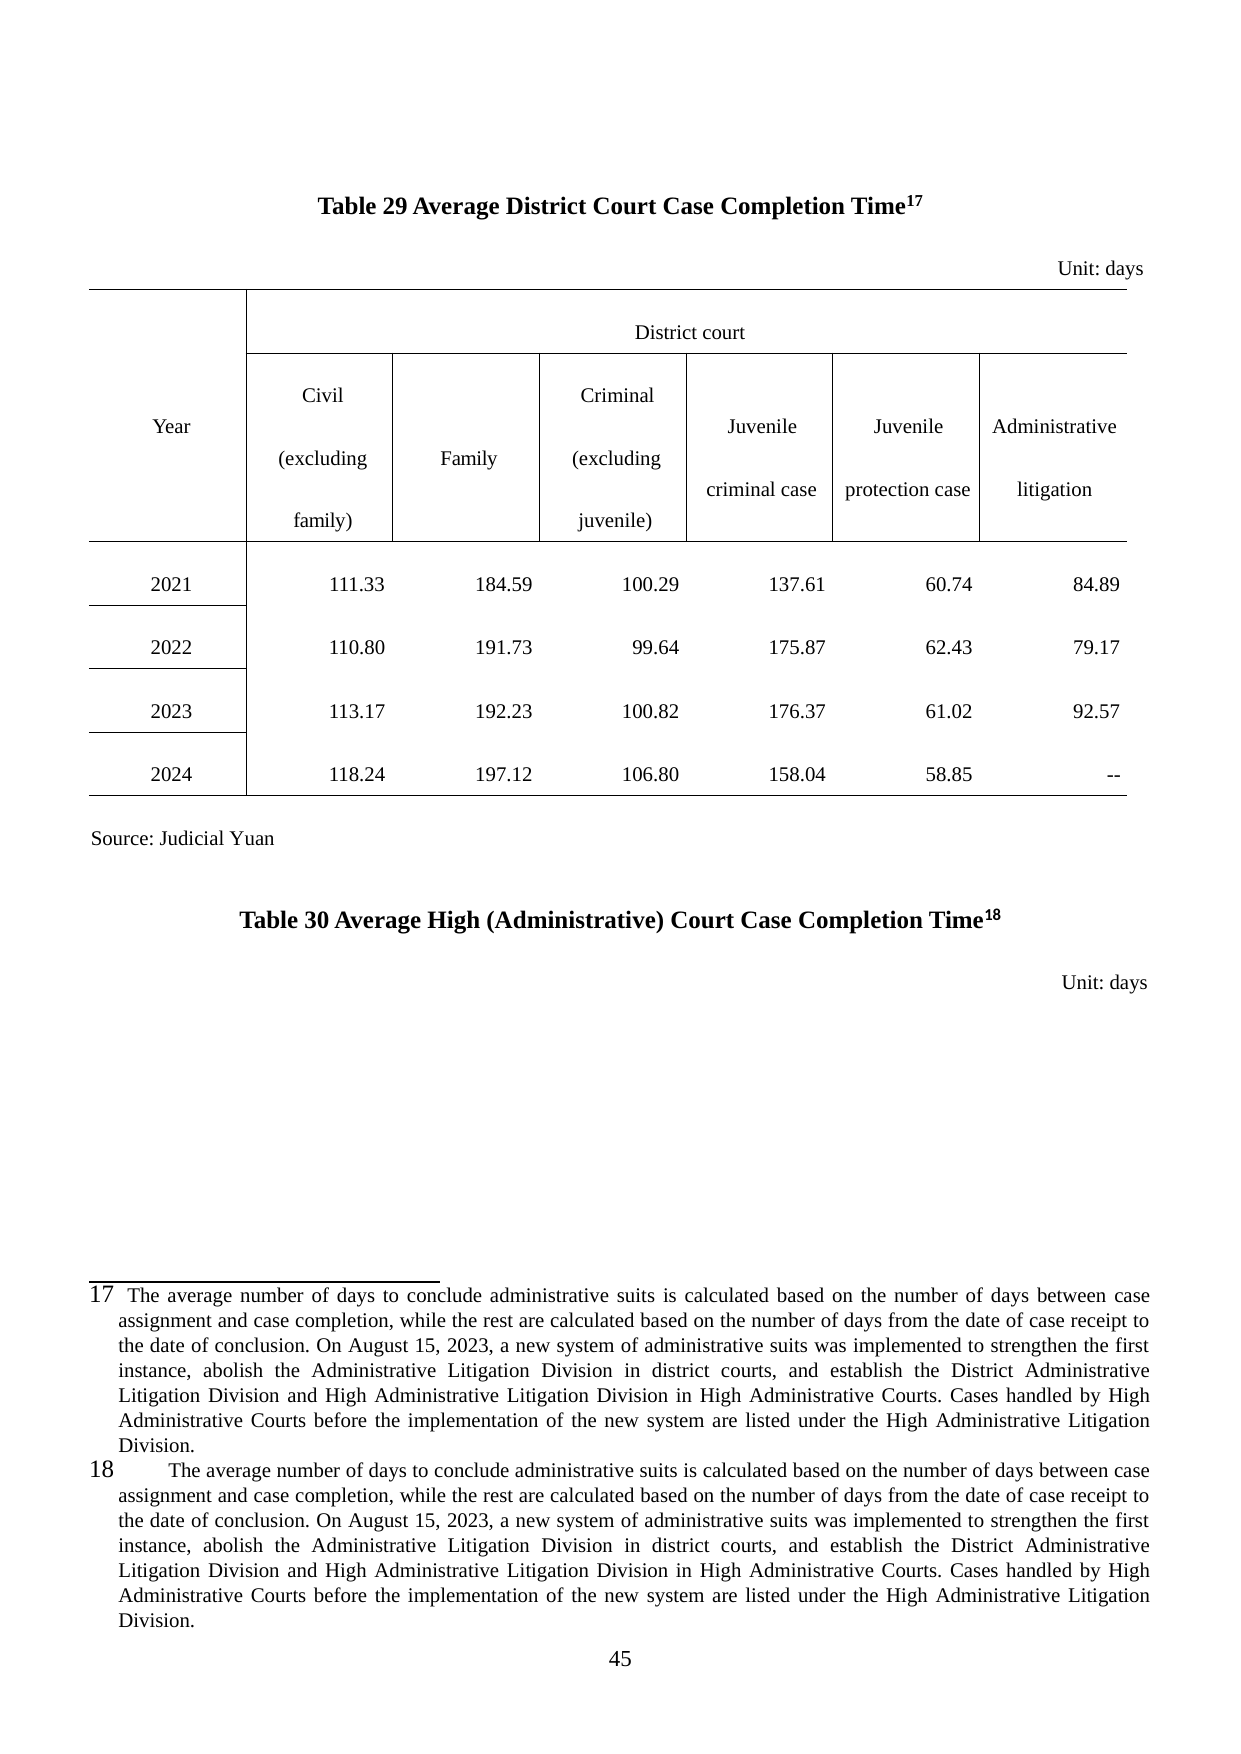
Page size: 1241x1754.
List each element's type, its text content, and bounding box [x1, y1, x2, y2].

table_cell 100.29 [539, 542, 686, 604]
table_cell 176.37 [686, 668, 833, 732]
table_header Year [89, 290, 246, 541]
text Source: Judicial Yuan [89, 796, 1151, 859]
table_cell 2021 [89, 542, 246, 604]
table_cell 184.59 [393, 542, 539, 604]
text The average number of days to conclude administrative suits is calculated based on the number of days between case assignment and case completion, while the rest are calculated based on the number of days from the date of case receipt to the date of conclusion. On August 15, 2023, a new system of administrative suits was implemented to strengthen the first instance, abolish the Administrative Litigation Division in district courts, and establish the District Administrative Litigation Division and High Administrative Litigation Division in High Administrative Courts. Cases handled by High Administrative Courts before the implementation of the new system are listed under the High Administrative Litigation Division. [89, 1282, 1152, 1457]
table_cell Criminal (excluding juvenile) [540, 354, 686, 541]
table_cell Civil (excluding family) [247, 354, 392, 541]
text The average number of days to conclude administrative suits is calculated based on the number of days between case assignment and case completion, while the rest are calculated based on the number of days from the date of case receipt to the date of conclusion. On August 15, 2023, a new system of administrative suits was implemented to strengthen the first instance, abolish the Administrative Litigation Division in district courts, and establish the District Administrative Litigation Division and High Administrative Litigation Division in High Administrative Courts. Cases handled by High Administrative Courts before the implementation of the new system are listed under the High Administrative Litigation Division. [89, 1457, 1152, 1632]
table_cell 60.74 [833, 542, 979, 604]
table_cell 2022 [89, 606, 246, 668]
table_cell 62.43 [833, 605, 979, 668]
table_cell 113.17 [247, 668, 393, 732]
table_cell 106.80 [539, 732, 686, 795]
table_cell 92.57 [979, 668, 1127, 732]
table_cell 79.17 [979, 605, 1127, 668]
table_cell -- [979, 732, 1127, 795]
table_cell 118.24 [247, 732, 393, 795]
table_cell 84.89 [979, 542, 1127, 604]
table_cell 2024 [89, 733, 246, 795]
text Table 30 Average High (Administrative) Court Case Completion Time [89, 877, 1151, 940]
table_cell 61.02 [833, 668, 979, 732]
table_cell Juvenile criminal case [687, 354, 832, 541]
table_cell 137.61 [686, 542, 833, 604]
table_cell 158.04 [686, 732, 833, 795]
table_cell 192.23 [393, 668, 539, 732]
text Unit: days [89, 940, 1151, 1002]
table_cell 58.85 [833, 732, 979, 795]
table_cell 197.12 [393, 732, 539, 795]
table_cell 111.33 [247, 542, 393, 604]
table_cell Family [393, 354, 539, 541]
table_cell Administrative litigation [980, 354, 1127, 541]
table_cell 191.73 [393, 605, 539, 668]
table_cell 99.64 [539, 605, 686, 668]
table_cell 2023 [89, 669, 246, 732]
table_cell 110.80 [247, 605, 393, 668]
text Table 29 Average District Court Case Completion Time [89, 164, 1151, 226]
table_cell 100.82 [539, 668, 686, 732]
table_cell Juvenile protection case [833, 354, 979, 541]
text Unit: days [133, 226, 1147, 289]
table_header District court [247, 290, 1127, 352]
table_cell 175.87 [686, 605, 833, 668]
